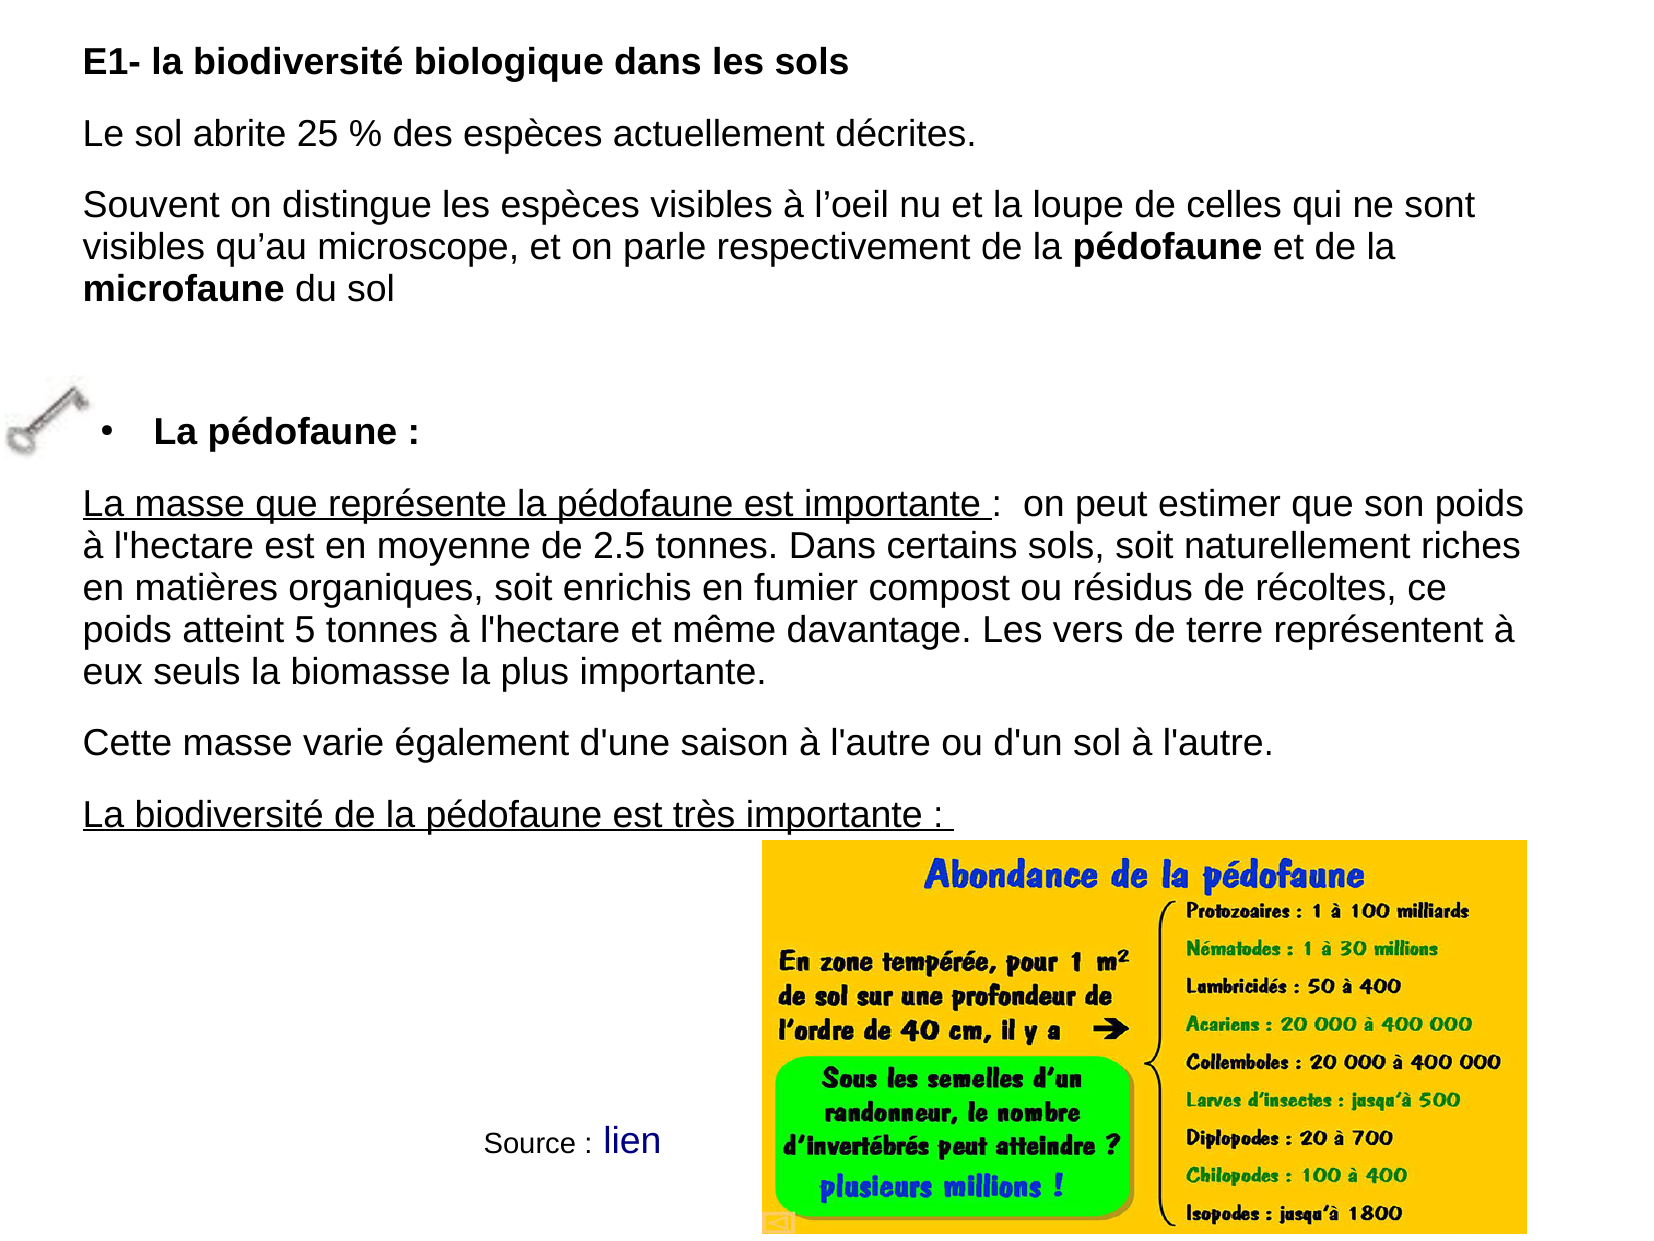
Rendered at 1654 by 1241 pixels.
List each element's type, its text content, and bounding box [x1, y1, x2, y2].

text_box Source : lien [468, 1112, 677, 1169]
picture [762, 840, 1527, 1234]
list E1- la biodiversité biologique dans les sols Le sol abrite 25 % des espèces actuellement décrites. Souvent on distingue les espèces visibles à l’oeil nu et la loupe de celles qui ne sont visibles qu’au microscope, et on parle respectivement de la pédofaune et de la microfaune du sol La pédofaune : La masse que représente la pédofaune est importante : on peut estimer que son poids à l'hectare est en moyenne de 2.5 tonnes. Dans certains sols, soit naturellement riches en matières organiques, soit enrichis en fumier compost ou résidus de récoltes, ce poids atteint 5 tonnes à l'hectare et même davantage. Les vers de terre représentent à eux seuls la biomasse la plus importante. Cette masse varie également d'une saison à l'autre ou d'un sol à l'autre. La biodiversité de la pédofaune est très importante : [82, 40, 1538, 1010]
picture [4, 375, 95, 459]
